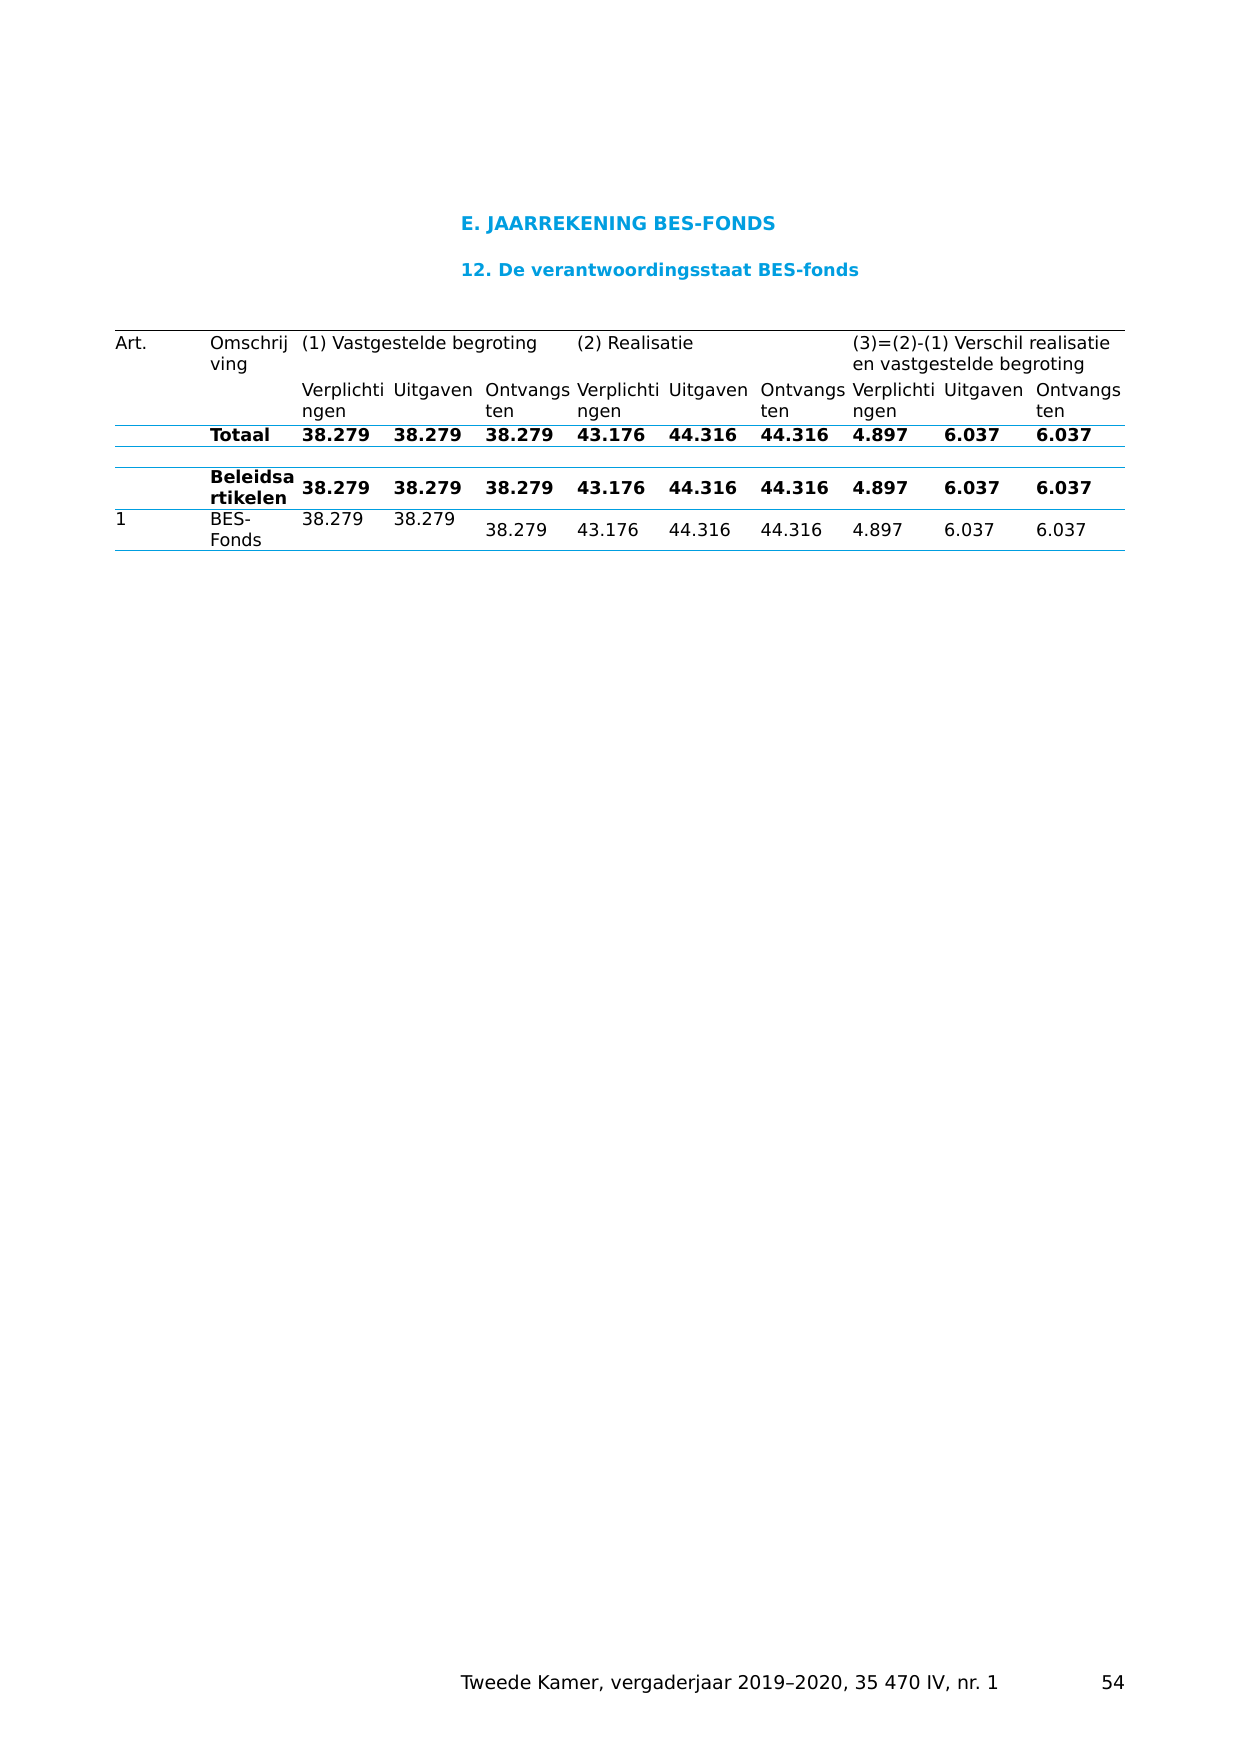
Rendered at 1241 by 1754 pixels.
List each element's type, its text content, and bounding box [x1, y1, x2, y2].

table_header Tabel 29 Verantwoordingsstaat 2019 van het BES-fonds (H) (bedragen x € 1.000) [115, 305, 1125, 330]
table_cell Beleidsartikelen [207, 468, 299, 509]
table_cell Ontvangsten [482, 378, 574, 424]
table_cell 6.037 [941, 510, 1033, 550]
table_cell 4.897 [849, 426, 941, 446]
table_cell 43.176 [574, 426, 666, 446]
table_cell Verplichtingen [574, 378, 666, 424]
table_cell 6.037 [1033, 426, 1125, 446]
table_cell 4.897 [849, 468, 941, 509]
table_cell [482, 447, 574, 467]
table_cell [1033, 447, 1125, 467]
table_cell Art. [115, 331, 207, 377]
table_cell Totaal [207, 426, 299, 446]
table_cell Uitgaven [666, 378, 757, 424]
table_cell Ontvangsten [1033, 378, 1125, 424]
table_cell 38.279 [390, 468, 482, 509]
table_cell 43.176 [574, 468, 666, 509]
table_cell [207, 378, 299, 424]
table_cell [115, 447, 207, 467]
table_cell 1 [115, 510, 207, 550]
table_cell 4.897 [849, 510, 941, 550]
table_cell (1) Vastgestelde begroting [299, 331, 574, 377]
title E. Jaarrekening BES-fonds [461, 213, 1125, 235]
table_cell 38.279 [482, 426, 574, 446]
table_cell Ontvangsten [758, 378, 849, 424]
table_cell 44.316 [758, 468, 849, 509]
table_cell Omschrijving [207, 331, 299, 377]
table_cell 6.037 [941, 468, 1033, 509]
table_cell 38.279 [482, 468, 574, 509]
table_cell 44.316 [758, 426, 849, 446]
table_cell Verplichtingen [849, 378, 941, 424]
table_cell 6.037 [1033, 468, 1125, 509]
table_cell 38.279 [482, 510, 574, 550]
table_cell [666, 447, 757, 467]
table_cell (2) Realisatie [574, 331, 849, 377]
table_cell [115, 426, 207, 446]
table_cell 38.279 [390, 426, 482, 446]
table_cell [758, 447, 849, 467]
table_cell [390, 447, 482, 467]
table_cell [849, 447, 941, 467]
table_cell 44.316 [666, 510, 757, 550]
table_cell 44.316 [758, 510, 849, 550]
table_cell 44.316 [666, 468, 757, 509]
table_cell 38.279 [299, 510, 390, 550]
table_cell [299, 447, 390, 467]
table_cell 38.279 [299, 468, 390, 509]
table_cell Verplichtingen [299, 378, 390, 424]
title 12. De verantwoordingsstaat BES-fonds [461, 258, 1125, 281]
table_cell 38.279 [299, 426, 390, 446]
table_cell Uitgaven [390, 378, 482, 424]
table_cell [574, 447, 666, 467]
table_cell [941, 447, 1033, 467]
table_cell BES-Fonds [207, 510, 299, 550]
table_cell Uitgaven [941, 378, 1033, 424]
table_cell [207, 447, 299, 467]
table_cell (3)=(2)-(1) Verschil realisatie en vastgestelde begroting [849, 331, 1125, 377]
table_cell 6.037 [1033, 510, 1125, 550]
table_cell 38.279 [390, 510, 482, 550]
table_cell 6.037 [941, 426, 1033, 446]
table_cell [115, 468, 207, 509]
table_cell 43.176 [574, 510, 666, 550]
table_cell 44.316 [666, 426, 757, 446]
table_cell [115, 378, 207, 424]
